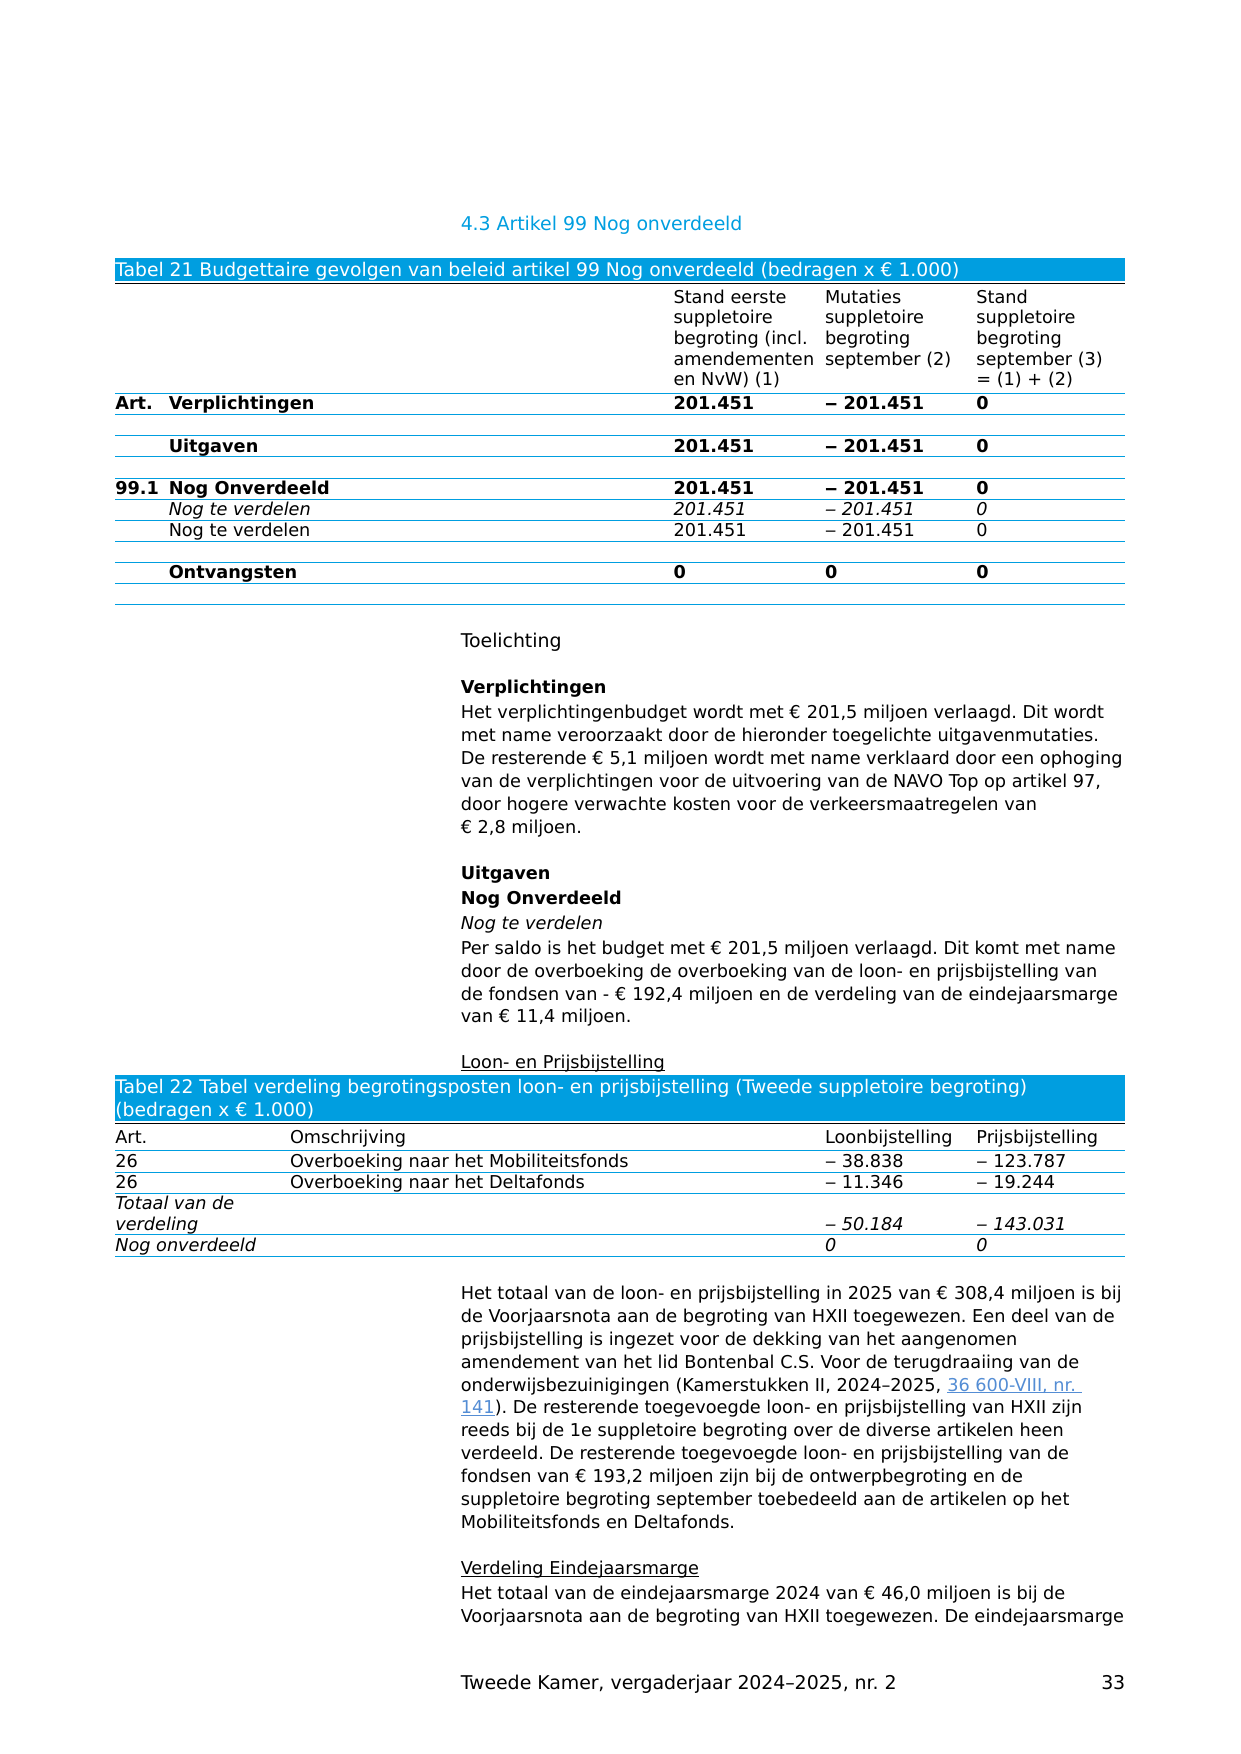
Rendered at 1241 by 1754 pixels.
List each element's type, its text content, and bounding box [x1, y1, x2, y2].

text Uitgaven [461, 861, 1125, 884]
table_cell Prijsbijstelling [973, 1124, 1125, 1150]
table_cell Mutaties suppletoire begroting september (2) [822, 284, 973, 393]
table_cell Nog te verdelen [166, 521, 670, 541]
table_cell Stand eerste suppletoire begroting (incl. amendementen en NvW) (1) [670, 284, 822, 393]
table_cell [822, 415, 973, 435]
table_cell 201.451 [670, 521, 822, 541]
table_cell [287, 1235, 822, 1256]
text Het totaal van de eindejaarsmarge 2024 van € 46,0 miljoen is bij de Voorjaarsnota aan de begroting van HXII toegewezen. De eindejaarsmarge [461, 1581, 1125, 1627]
text Nog Onverdeeld [461, 886, 1125, 909]
table_cell 0 [973, 500, 1125, 520]
text Nog te verdelen [461, 911, 1125, 934]
text Verdeling Eindejaarsmarge [461, 1556, 1125, 1579]
table_cell Ontvangsten [166, 563, 670, 583]
table_cell 201.451 [670, 436, 822, 456]
table_cell [973, 457, 1125, 477]
table_cell Omschrijving [287, 1124, 822, 1150]
table_cell [115, 415, 166, 435]
table_cell [166, 584, 670, 604]
table_cell 0 [973, 436, 1125, 456]
table_cell [166, 542, 670, 562]
table_cell Totaal van de verdeling [115, 1194, 287, 1234]
title Toelichting [461, 630, 1125, 652]
table_cell [115, 284, 166, 393]
table_cell 201.451 [670, 479, 822, 498]
table_cell Verplichtingen [166, 394, 670, 414]
table_cell 26 [115, 1173, 287, 1193]
table_cell ‒ 123.787 [973, 1151, 1125, 1171]
table_cell Nog te verdelen [166, 500, 670, 520]
table_cell [973, 415, 1125, 435]
table_cell Stand suppletoire begroting september (3) = (1) + (2) [973, 284, 1125, 393]
table_cell [166, 415, 670, 435]
table_cell Overboeking naar het Deltafonds [287, 1173, 822, 1193]
text Het verplichtingenbudget wordt met € 201,5 miljoen verlaagd. Dit wordt met name veroorzaakt door de hieronder toegelichte uitgavenmutaties. De resterende € 5,1 miljoen wordt met name verklaard door een ophoging van de verplichtingen voor de uitvoering van de NAVO Top op artikel 97, door hogere verwachte kosten voor de verkeersmaatregelen van € 2,8 miljoen. [461, 700, 1125, 838]
table_cell ‒ 201.451 [822, 479, 973, 498]
table_cell [670, 584, 822, 604]
table_cell 0 [670, 563, 822, 583]
table_cell [166, 284, 670, 393]
table_cell [822, 584, 973, 604]
text Verplichtingen [461, 675, 1125, 698]
table_cell ‒ 201.451 [822, 500, 973, 520]
text Het totaal van de loon- en prĳsbĳstelling in 2025 van € 308,4 miljoen is bĳ de Voorjaarsnota aan de begroting van HXII toegewezen. Een deel van de prijsbijstelling is ingezet voor de dekking van het aangenomen amendement van het lid Bontenbal C.S. Voor de terugdraaiing van de onderwijsbezuinigingen (Kamerstukken II, 2024–2025, 36 600-VIII, nr. 141). De resterende toegevoegde loon- en prijsbijstelling van HXII zijn reeds bij de 1e suppletoire begroting over de diverse artikelen heen verdeeld. De resterende toegevoegde loon- en prijsbijstelling van de fondsen van € 193,2 miljoen zijn bij de ontwerpbegroting en de suppletoire begroting september toebedeeld aan de artikelen op het Mobiliteitsfonds en Deltafonds. [461, 1281, 1125, 1533]
table_cell [822, 542, 973, 562]
table_cell 201.451 [670, 394, 822, 414]
table_cell 0 [822, 1235, 973, 1256]
table_cell [670, 542, 822, 562]
table_cell [115, 584, 166, 604]
title 4.3 Artikel 99 Nog onverdeeld [461, 213, 1125, 235]
table_cell Nog Onverdeeld [166, 479, 670, 498]
table_cell [973, 542, 1125, 562]
table_cell [115, 457, 166, 477]
table_cell ‒ 38.838 [822, 1151, 973, 1171]
table_cell Nog onverdeeld [115, 1235, 287, 1256]
table_cell [115, 563, 166, 583]
table_cell 0 [822, 563, 973, 583]
table_cell ‒ 19.244 [973, 1173, 1125, 1193]
table_cell [287, 1194, 822, 1234]
table_cell ‒ 201.451 [822, 436, 973, 456]
table_cell [115, 521, 166, 541]
table_cell [822, 457, 973, 477]
table_cell ‒ 201.451 [822, 521, 973, 541]
table_cell 0 [973, 1235, 1125, 1256]
table_cell [670, 457, 822, 477]
table_cell Art. [115, 394, 166, 414]
table_cell 0 [973, 563, 1125, 583]
text Loon- en Prijsbijstelling [461, 1050, 1125, 1073]
table_cell [973, 584, 1125, 604]
table_cell 201.451 [670, 500, 822, 520]
table_cell 0 [973, 479, 1125, 498]
table_cell Uitgaven [166, 436, 670, 456]
table_cell [166, 457, 670, 477]
table_cell Overboeking naar het Mobiliteitsfonds [287, 1151, 822, 1171]
table_cell Loonbijstelling [822, 1124, 973, 1150]
table_cell [115, 500, 166, 520]
table_cell 26 [115, 1151, 287, 1171]
text Per saldo is het budget met € 201,5 miljoen verlaagd. Dit komt met name door de overboeking de overboeking van de loon- en prijsbijstelling van de fondsen van - € 192,4 miljoen en de verdeling van de eindejaarsmarge van € 11,4 miljoen. [461, 936, 1125, 1027]
table_cell [115, 542, 166, 562]
table_cell 99.1 [115, 479, 166, 498]
table_cell ‒ 143.031 [973, 1194, 1125, 1234]
table_cell ‒ 11.346 [822, 1173, 973, 1193]
table_cell ‒ 201.451 [822, 394, 973, 414]
table_cell ‒ 50.184 [822, 1194, 973, 1234]
table_cell Art. [115, 1124, 287, 1150]
table_cell [670, 415, 822, 435]
table_cell 0 [973, 394, 1125, 414]
table_cell 0 [973, 521, 1125, 541]
table_cell [115, 436, 166, 456]
